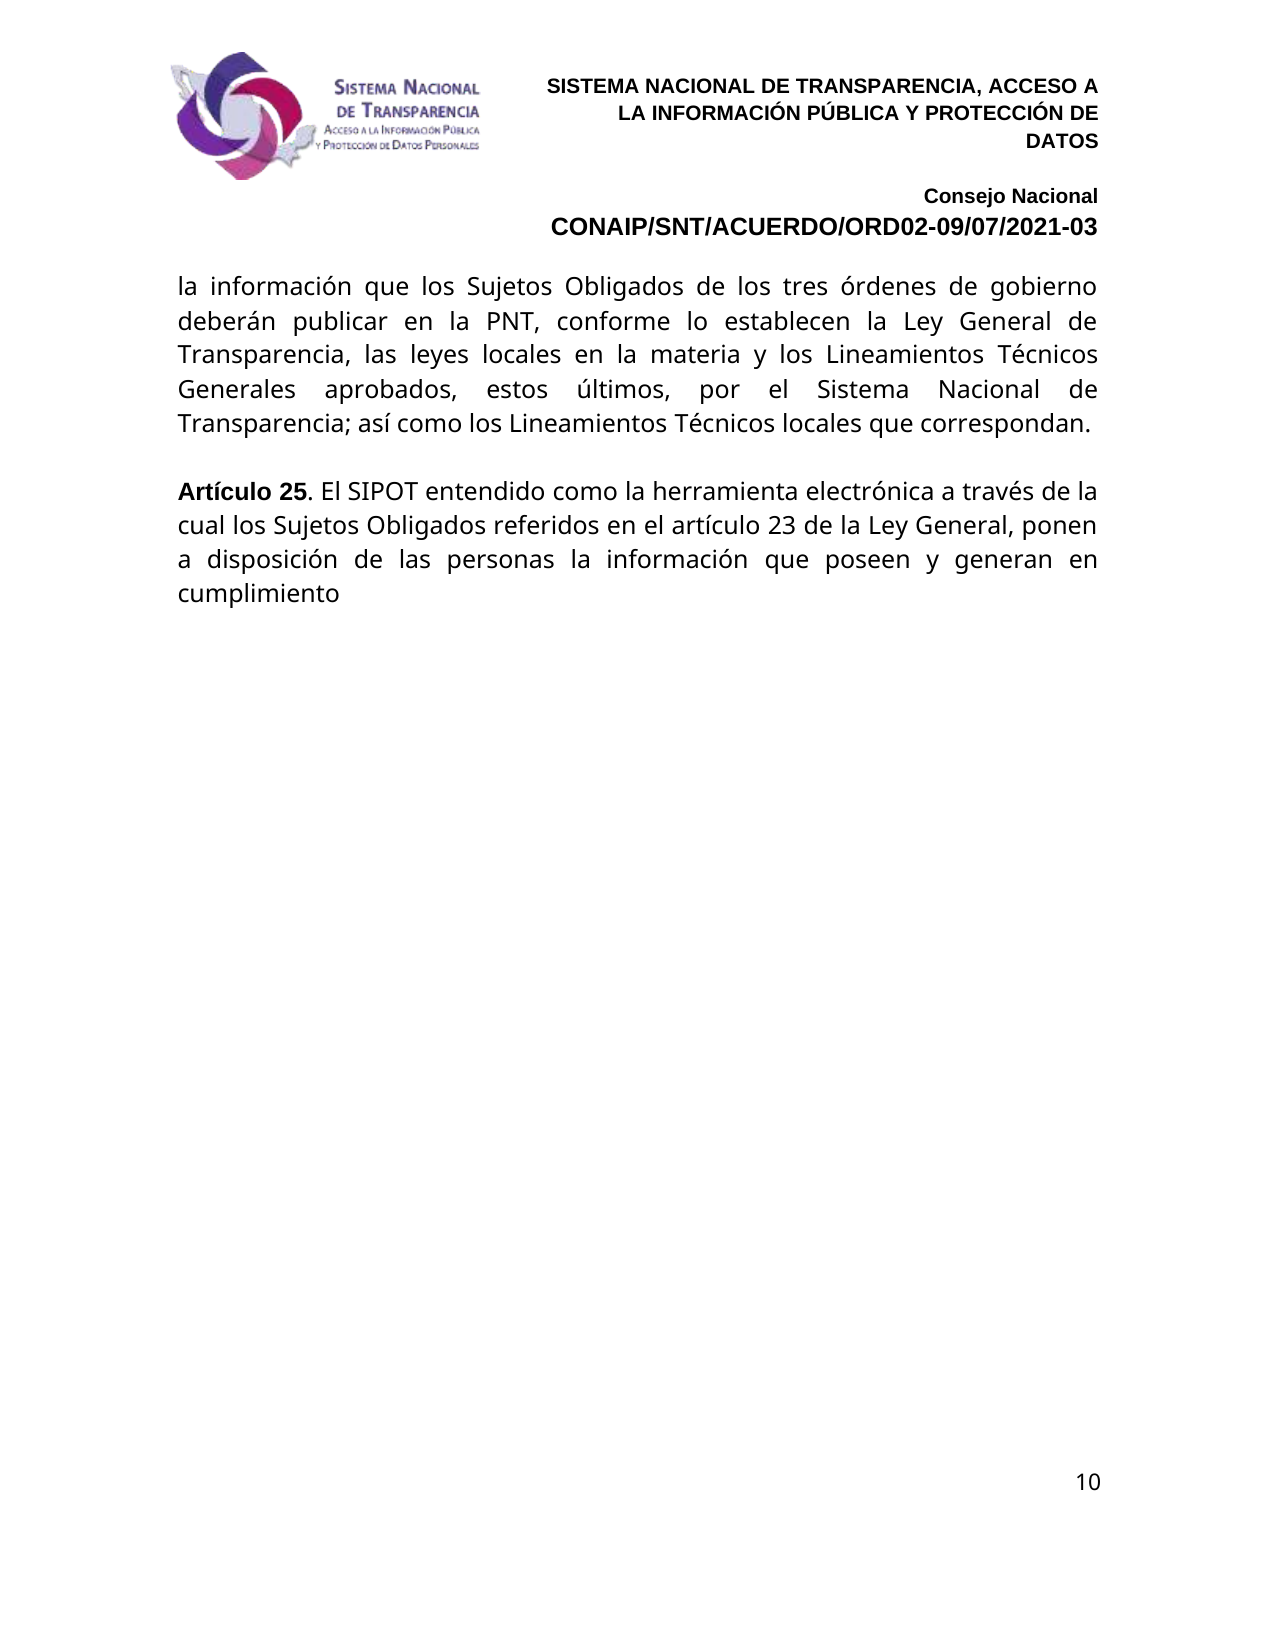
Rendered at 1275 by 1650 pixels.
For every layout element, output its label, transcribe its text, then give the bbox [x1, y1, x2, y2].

text la información que los Sujetos Obligados de los tres órdenes de gobierno deberán publicar en la PNT, conforme lo establecen la Ley General de Transparencia, las leyes locales en la materia y los Lineamientos Técnicos Generales aprobados, estos últimos, por el Sistema Nacional de Transparencia; así como los Lineamientos Técnicos locales que correspondan. [177, 269, 1098, 439]
text Artículo 25. El SIPOT entendido como la herramienta electrónica a través de la cual los Sujetos Obligados referidos en el artículo 23 de la Ley General, ponen a disposición de las personas la información que poseen y generan en cumplimiento [177, 473, 1098, 610]
